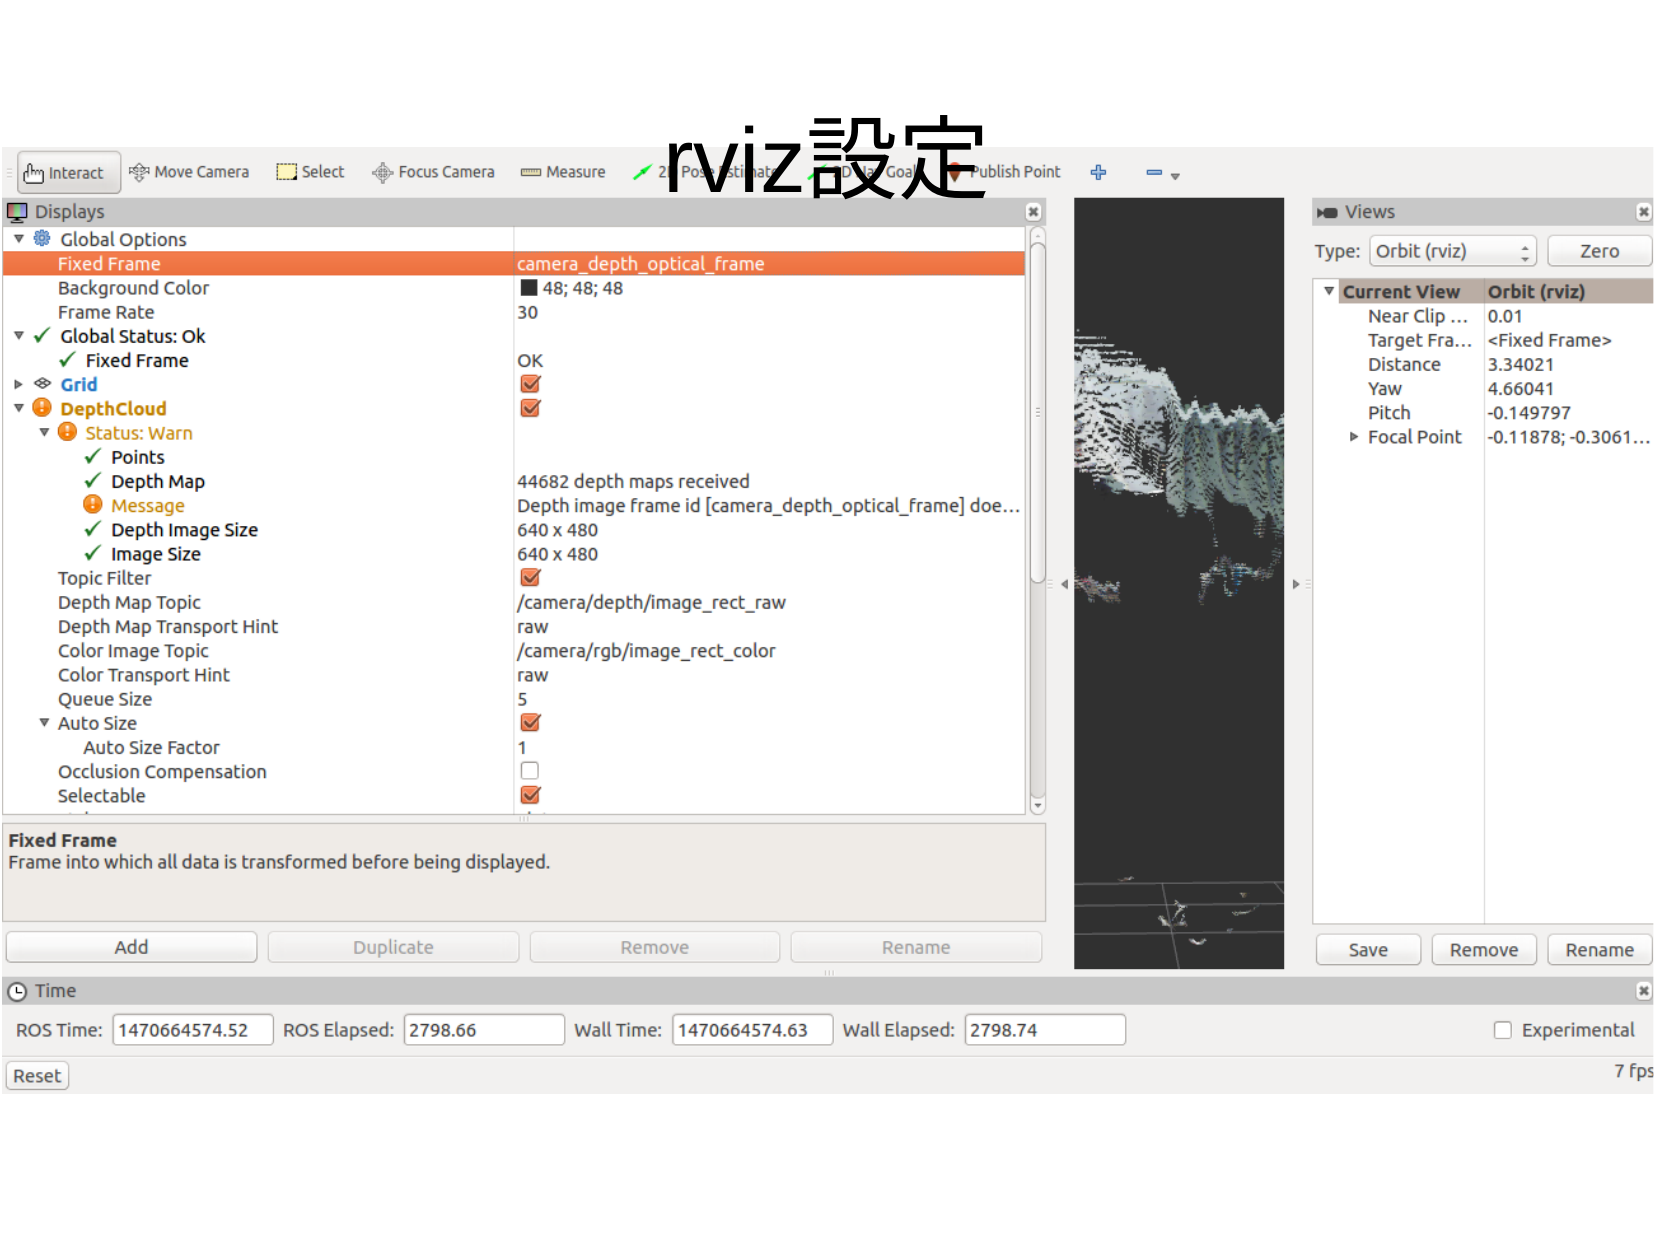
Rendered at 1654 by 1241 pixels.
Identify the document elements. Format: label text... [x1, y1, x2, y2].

title rviz設定 [82, 49, 1571, 257]
picture [2, 147, 1654, 1094]
